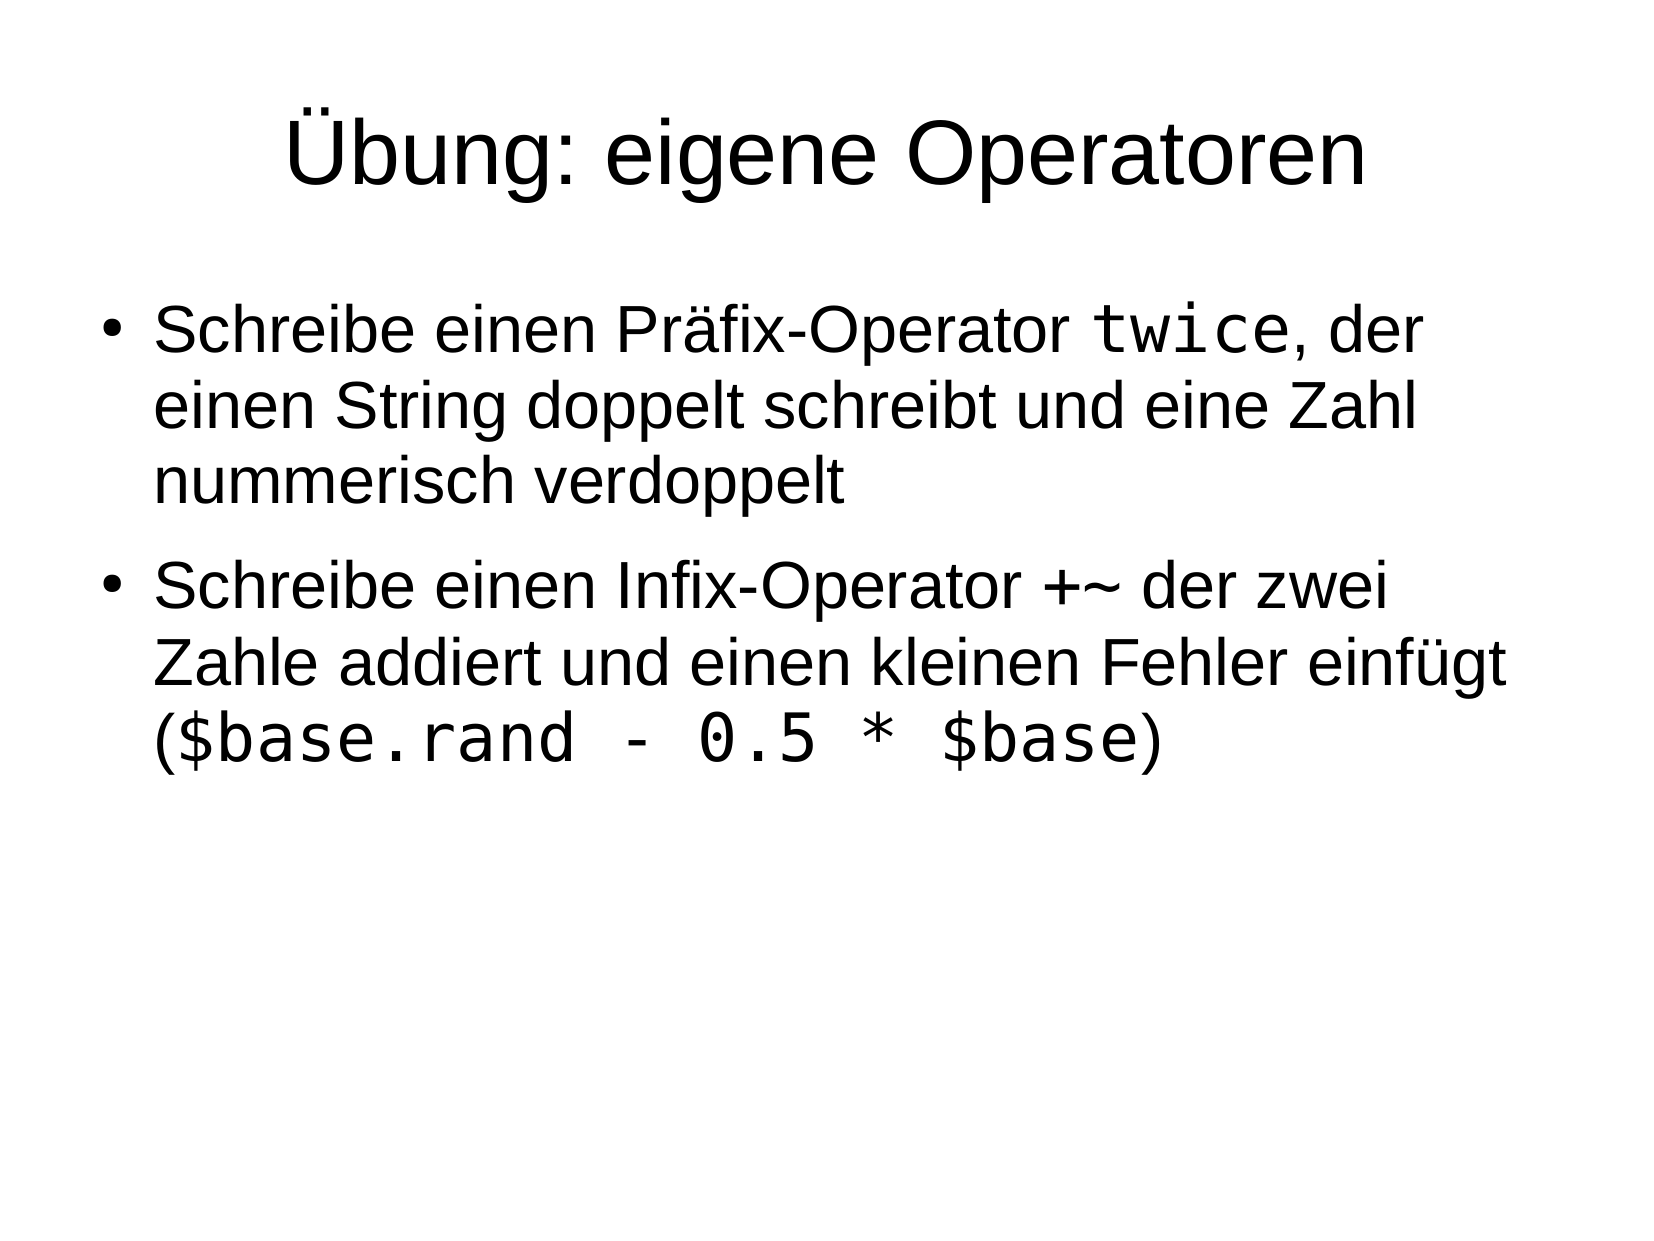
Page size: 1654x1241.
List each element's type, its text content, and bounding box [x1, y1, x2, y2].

list Schreibe einen Präfix-Operator twice, der einen String doppelt schreibt und eine Zahl nummerisch verdoppelt Schreibe einen Infix-Operator +~ der zwei Zahle addiert und einen kleinen Fehler einfügt ($base.rand - 0.5 * $base) [82, 290, 1571, 1010]
title Übung: eigene Operatoren [82, 49, 1571, 257]
